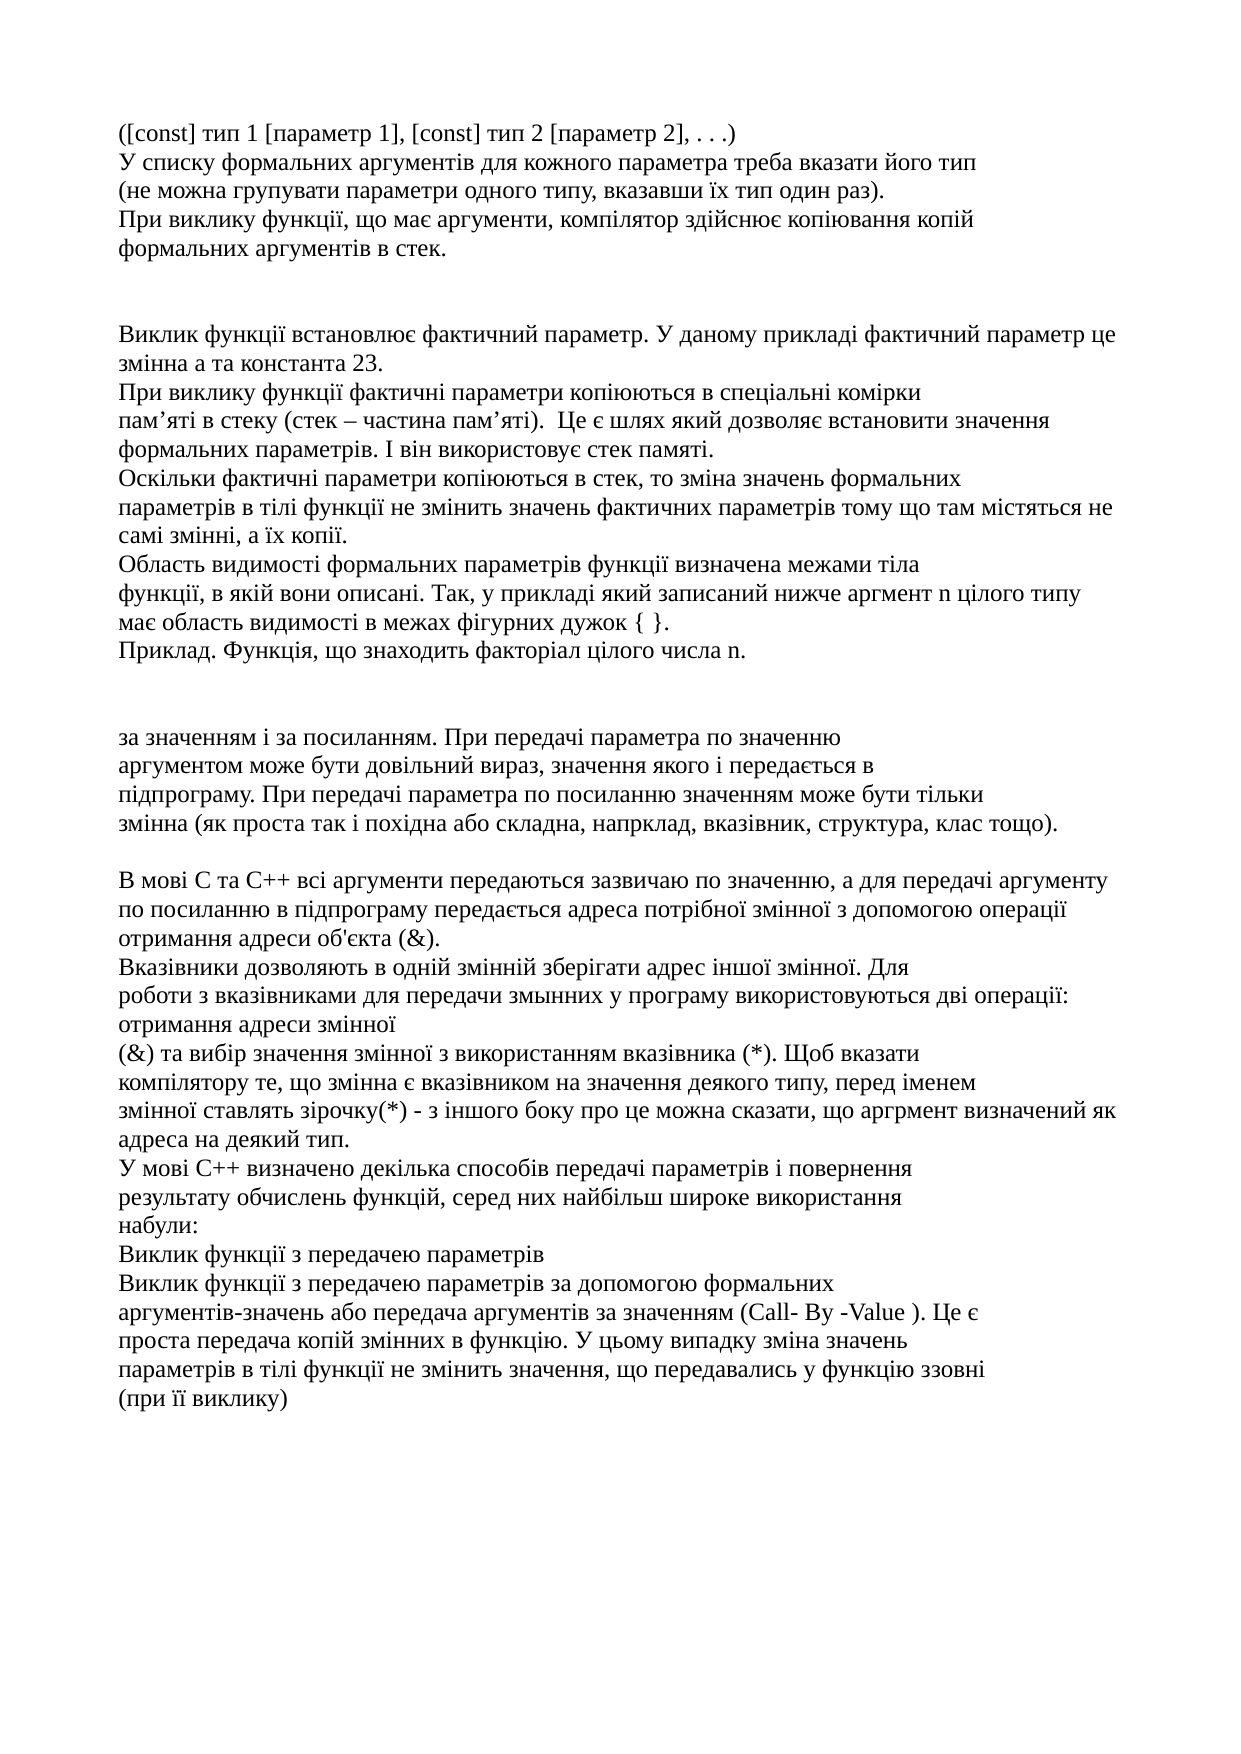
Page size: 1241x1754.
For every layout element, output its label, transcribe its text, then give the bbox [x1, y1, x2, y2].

text проста передача копій змінних в функцію. У цьому випадку зміна значень [118, 1326, 1122, 1354]
text аргументів-значень або передача аргументів за значенням (Call- By -Value ). Це є [118, 1297, 1122, 1326]
text Оскільки фактичні параметри копіюються в стек, то зміна значень формальних [118, 463, 1122, 492]
text параметрів в тілі функції не змінить значення, що передавались у функцію ззовні [118, 1354, 1122, 1383]
text компілятору те, що змінна є вказівником на значення деякого типу, перед іменем [118, 1067, 1122, 1096]
text формальних аргументів в стек. [118, 233, 1122, 262]
text При виклику функції фактичні параметри копіюються в спеціальні комірки [118, 377, 1122, 406]
text параметрів в тілі функції не змінить значень фактичних параметрів тому що там містяться не самі змінні, а їх копії. [118, 492, 1122, 549]
text Приклад. Функція, що знаходить факторіал цілого числа n. [118, 636, 1122, 664]
text (не можна групувати параметри одного типу, вказавши їх тип один раз). [118, 176, 1122, 204]
text Вказівники дозволяють в одній змінній зберігати адрес іншої змінної. Для [118, 952, 1122, 981]
text аргументом може бути довільний вираз, значення якого і передається в [118, 751, 1122, 779]
text пам’яті в стеку (стек – частина пам’яті). Це є шлях який дозволяє встановити значення формальних параметрів. І він використовує стек памяті. [118, 406, 1122, 463]
text змінна (як проста так і похідна або складна, напрклад, вказівник, структура, клас тощо). [118, 808, 1122, 837]
text У списку формальних аргументів для кожного параметра треба вказати його тип [118, 147, 1122, 176]
text При виклику функції, що має аргументи, компілятор здійснює копіювання копій [118, 204, 1122, 233]
text (при її виклику) [118, 1383, 1122, 1412]
text Виклик функції з передачею параметрів за допомогою формальних [118, 1268, 1122, 1297]
text У мові С++ визначено декілька способів передачі параметрів і повернення [118, 1153, 1122, 1182]
text В мові C та С++ всі аргументи передаються зазвичаю по значенню, а для передачі аргументу по посиланню в підпрограму передається адреса потрібної змінної з допомогою операції отримання адреси об'єкта (&). [118, 866, 1122, 952]
text набули: [118, 1211, 1122, 1239]
text за значенням і за посиланням. При передачі параметра по значенню [118, 722, 1122, 751]
text роботи з вказівниками для передачи змынних у програму використовуються дві операції: отримання адреси змінної [118, 981, 1122, 1038]
text Область видимості формальних параметрів функції визначена межами тіла [118, 549, 1122, 578]
text результату обчислень функцій, серед них найбільш широке використання [118, 1182, 1122, 1211]
text Виклик функції встановлює фактичний параметр. У даному прикладі фактичний параметр це змінна a та константа 23. [118, 319, 1122, 377]
text функції, в якій вони описані. Так, у прикладі який записаний нижче аргмент n цілого типу має область видимості в межах фігурних дужок { }. [118, 578, 1122, 636]
text Виклик функції з передачею параметрів [118, 1239, 1122, 1268]
text підпрограму. При передачі параметра по посиланню значенням може бути тільки [118, 779, 1122, 808]
text змінної ставлять зірочку(*) - з іншого боку про це можна сказати, що аргрмент визначений як адреса на деякий тип. [118, 1096, 1122, 1153]
text ([const] тип 1 [параметр 1], [const] тип 2 [параметр 2], . . .) [118, 118, 1122, 147]
text (&) та вибір значення змінної з використанням вказівника (*). Щоб вказати [118, 1038, 1122, 1067]
